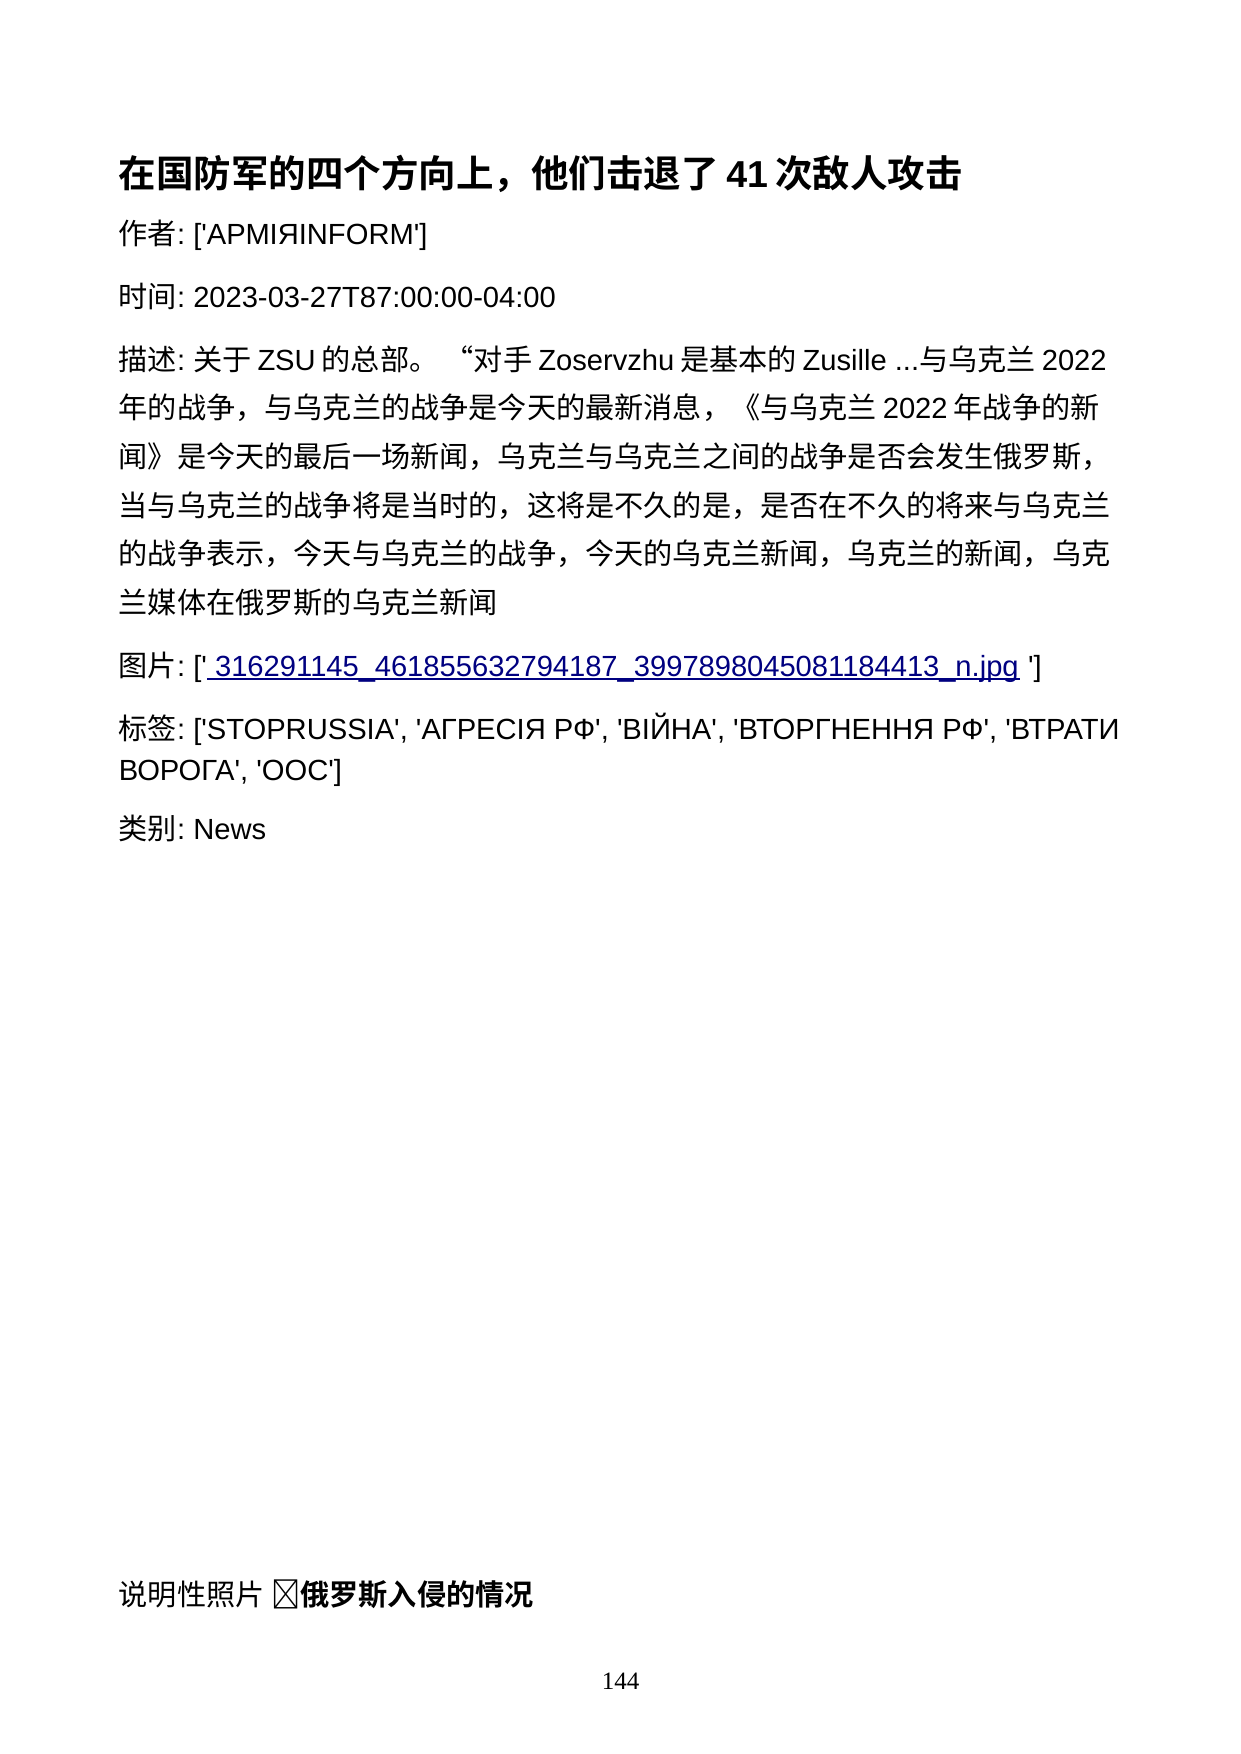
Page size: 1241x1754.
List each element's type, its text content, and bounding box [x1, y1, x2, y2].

text 图片: [' 316291145_461855632794187_3997898045081184413_n.jpg '] [118, 642, 1122, 685]
subtitle 在国防军的四个方向上，他们击退了41次敌人攻击 [118, 143, 1122, 198]
text 类别: News [118, 806, 1122, 848]
text 描述: 关于ZSU的总部。 “对手Zoservzhu是基本的Zusille ...与乌克兰2022年的战争，与乌克兰的战争是今天的最新消息，《与乌克兰2022年战争的新闻》是今天的最后一场新闻，乌克兰与乌克兰之间的战争是否会发生俄罗斯，当与乌克兰的战争将是当时的，这将是不久的是，是否在不久的将来与乌克兰的战争表示，今天与乌克兰的战争，今天的乌克兰新闻，乌克兰的新闻，乌克兰媒体在俄罗斯的乌克兰新闻 [118, 337, 1122, 622]
text 时间: 2023-03-27T87:00:00-04:00 [118, 273, 1122, 316]
text 作者: ['АРМІЯINFORM'] [118, 210, 1122, 253]
text 说明性照片 🔥俄罗斯入侵的情况 [118, 869, 1122, 1614]
text 标签: ['STOPRUSSIA', 'АГРЕСІЯ РФ', 'ВІЙНА', 'ВТОРГНЕННЯ РФ', 'ВТРАТИ ВОРОГА', 'ООС'] [118, 706, 1122, 786]
